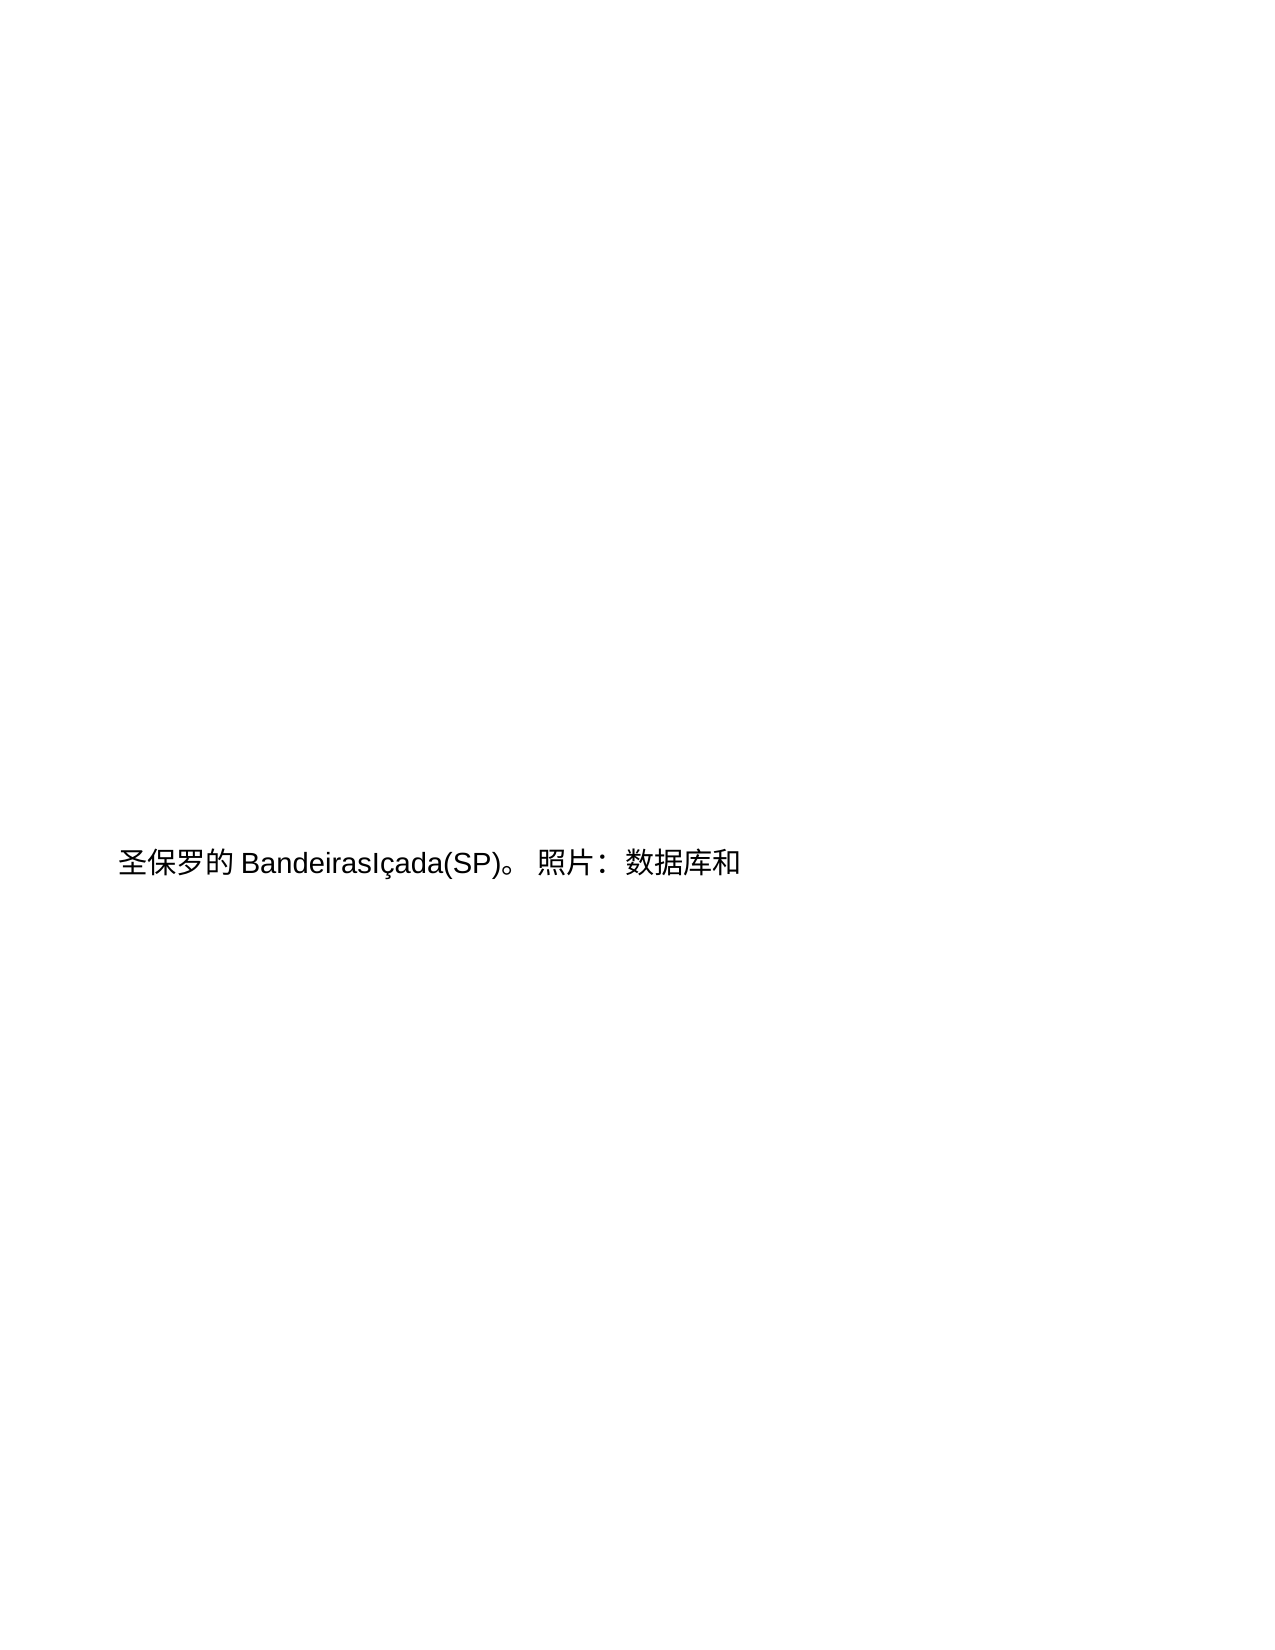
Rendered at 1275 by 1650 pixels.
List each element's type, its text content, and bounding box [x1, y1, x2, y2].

text 圣保罗的BandeirasIçada(SP)。 照片：数据库和 [118, 118, 1157, 882]
